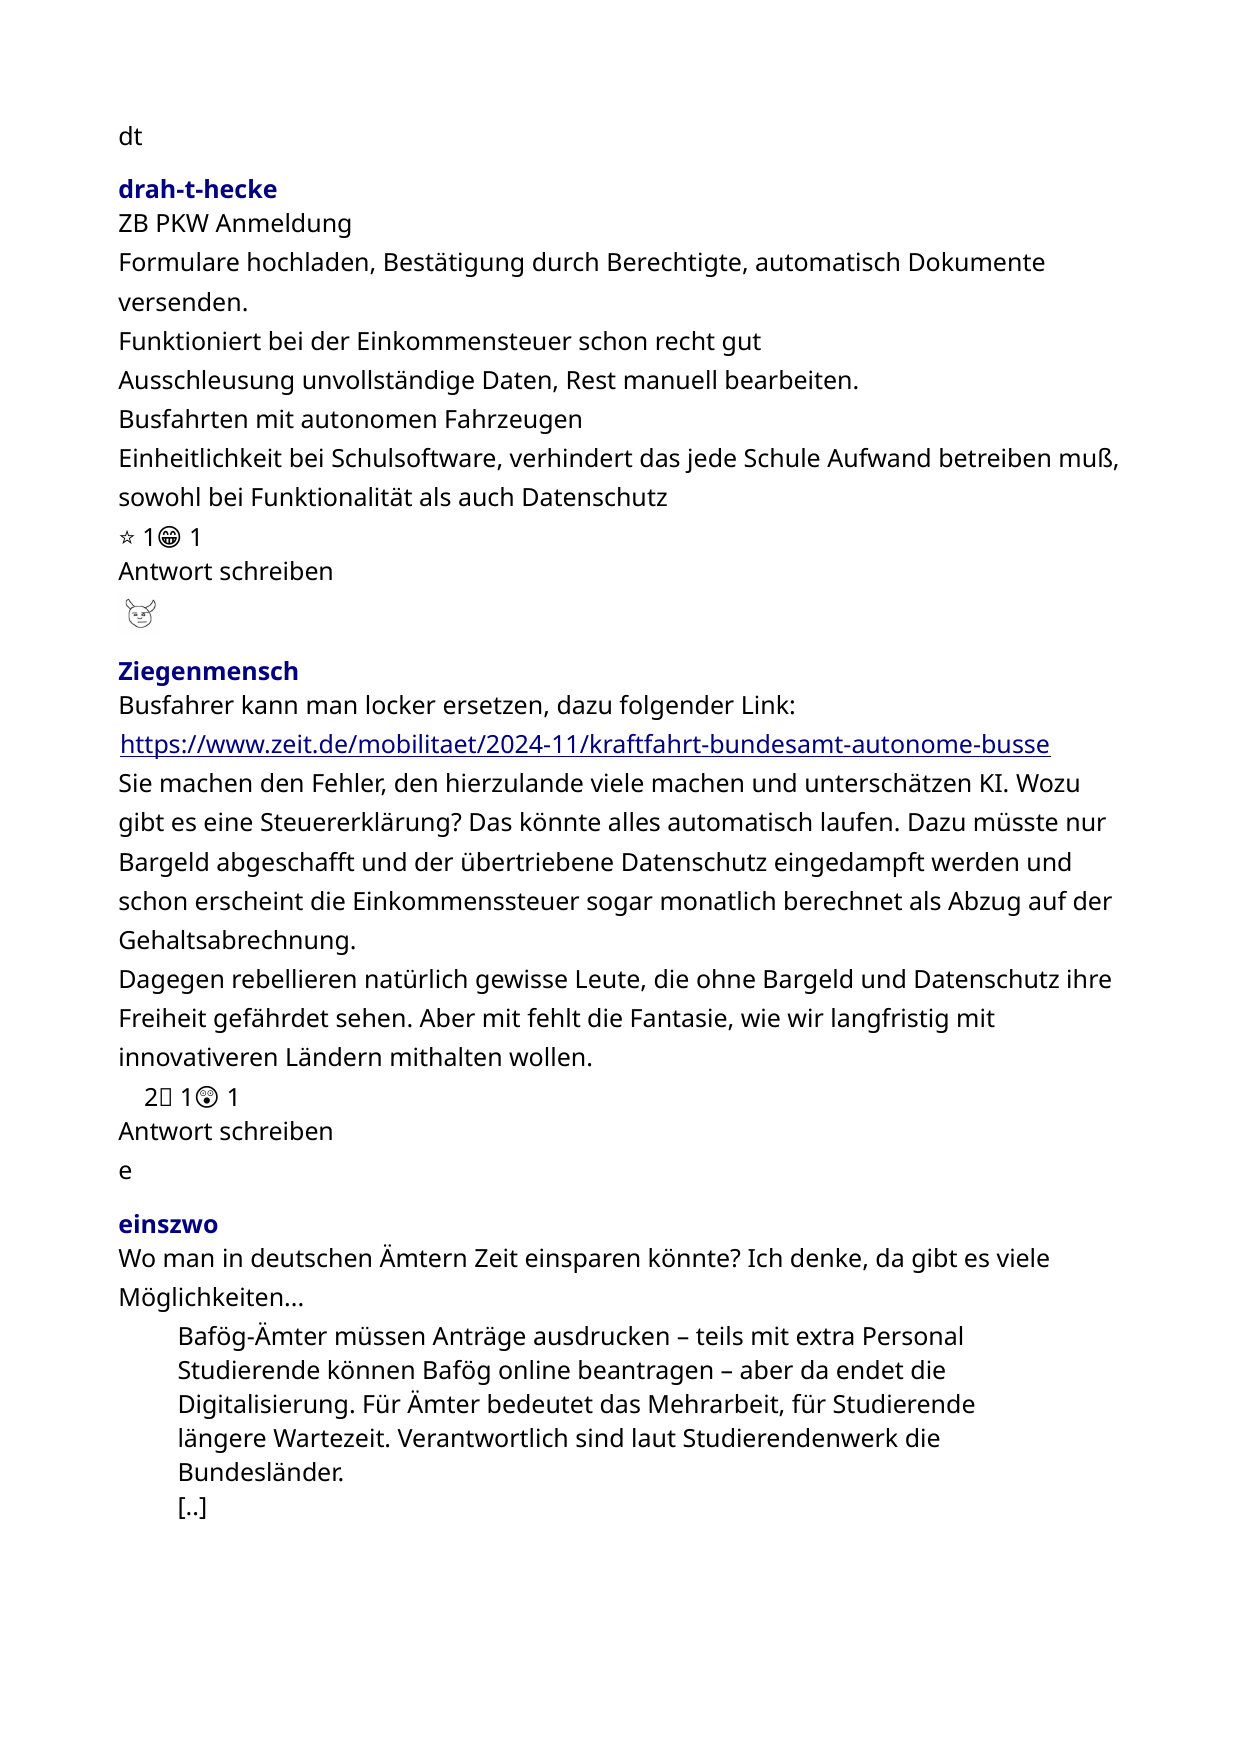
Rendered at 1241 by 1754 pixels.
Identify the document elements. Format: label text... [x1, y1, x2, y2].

text ZB PKW Anmeldung [118, 206, 1122, 240]
text Wo man in deutschen Ämtern Zeit einsparen könnte? Ich denke, da gibt es viele Möglichkeiten... [118, 1240, 1122, 1313]
picture [118, 592, 161, 635]
text Bafög-Ämter müssen Anträge ausdrucken – teils mit extra Personal Studierende können Bafög online beantragen – aber da endet die Digitalisierung. Für Ämter bedeutet das Mehrarbeit, für Studierende längere Wartezeit. Verantwortlich sind laut Studierendenwerk die Bundesländer. [177, 1319, 1063, 1489]
text Einheitlichkeit bei Schulsoftware, verhindert das jede Schule Aufwand betreiben muß, sowohl bei Funktionalität als auch Datenschutz [118, 441, 1122, 514]
text Ausschleusung unvollständige Daten, Rest manuell bearbeiten. [118, 363, 1122, 397]
text 🙁 2🤨 1😲 1 [118, 1079, 1122, 1113]
text Busfahrer kann man locker ersetzen, dazu folgender Link: [118, 688, 1122, 722]
text Antwort schreiben [118, 1113, 1122, 1147]
text Sie machen den Fehler, den hierzulande viele machen und unterschätzen KI. Wozu gibt es eine Steuererklärung? Das könnte alles automatisch laufen. Dazu müsste nur Bargeld abgeschafft und der übertriebene Datenschutz eingedampft werden und schon erscheint die Einkommenssteuer sogar monatlich berechnet als Abzug auf der Gehaltsabrechnung. [118, 766, 1122, 957]
subtitle drah-t-hecke [118, 172, 1122, 206]
subtitle einszwo [118, 1206, 1122, 1240]
text Dagegen rebellieren natürlich gewisse Leute, die ohne Bargeld und Datenschutz ihre Freiheit gefährdet sehen. Aber mit fehlt die Fantasie, wie wir langfristig mit innovativeren Ländern mithalten wollen. [118, 962, 1122, 1074]
text https://www.zeit.de/mobilitaet/2024-11/kraftfahrt-bundesamt-autonome-busse [118, 727, 1122, 761]
text Antwort schreiben [118, 553, 1122, 587]
text ⭐️ 1😁 1 [118, 519, 1122, 553]
subtitle Ziegenmensch [118, 653, 1122, 688]
text Busfahrten mit autonomen Fahrzeugen [118, 402, 1122, 436]
text [..] [177, 1489, 1063, 1523]
text e [118, 1152, 1122, 1187]
text Formulare hochladen, Bestätigung durch Berechtigte, automatisch Dokumente versenden. [118, 245, 1122, 318]
text dt [118, 118, 1122, 152]
text Funktioniert bei der Einkommensteuer schon recht gut [118, 323, 1122, 357]
